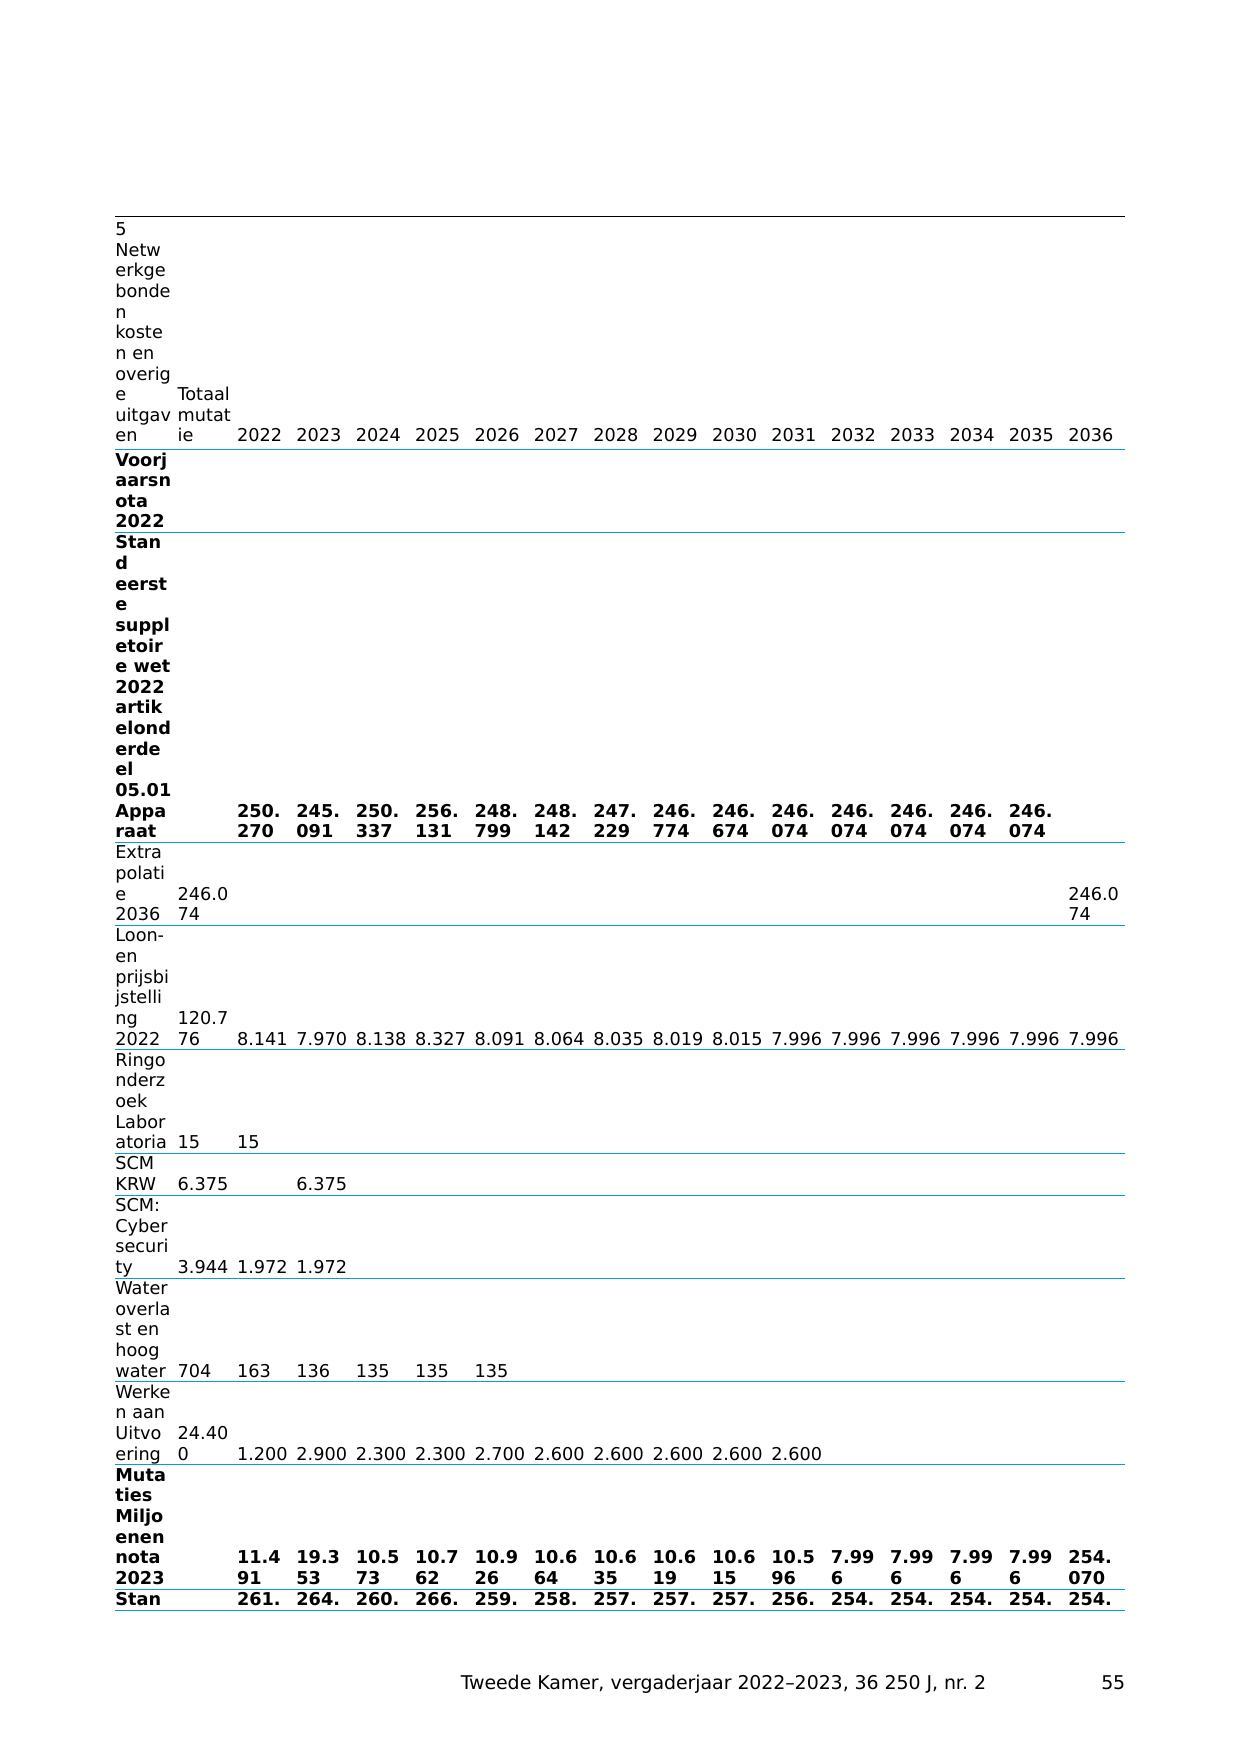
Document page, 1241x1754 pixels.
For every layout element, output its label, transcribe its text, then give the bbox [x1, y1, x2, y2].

table_cell [471, 450, 531, 532]
table_cell [946, 1382, 1006, 1464]
table_cell [175, 533, 234, 842]
table_cell 7.996 [768, 926, 828, 1049]
table_cell [768, 1050, 828, 1153]
table_cell 250.337 [353, 533, 412, 842]
table_cell 1.972 [293, 1196, 353, 1278]
table_cell [946, 450, 1006, 532]
table_cell 2.600 [590, 1382, 649, 1464]
table_cell 5 Netwerkgebonden kosten en overige uitgaven [115, 217, 174, 449]
table_cell [650, 450, 709, 532]
table_cell [887, 1382, 946, 1464]
table_cell 10.926 [471, 1465, 531, 1588]
table_cell Loon- en prijsbijstelling 2022 [115, 926, 174, 1049]
table_cell 2035 [1006, 217, 1065, 449]
table_cell [531, 1279, 590, 1381]
table_cell [175, 1590, 234, 1610]
table_cell Ringonderzoek Laboratoria [115, 1050, 174, 1153]
table_cell 258. [531, 1590, 590, 1610]
table_cell [1006, 1154, 1065, 1194]
table_cell [353, 1154, 412, 1194]
table_cell Voorjaarsnota 2022 [115, 450, 174, 532]
table_cell 10.762 [412, 1465, 471, 1588]
table_cell 257. [709, 1590, 768, 1610]
table_cell [650, 1154, 709, 1194]
table_cell [234, 843, 293, 925]
table_cell [175, 450, 234, 532]
table_cell 7.996 [828, 1465, 887, 1588]
table_cell [531, 1050, 590, 1153]
table_cell 2022 [234, 217, 293, 449]
table_cell 8.327 [412, 926, 471, 1049]
table_cell 246.774 [650, 533, 709, 842]
table_cell 2036 [1065, 217, 1125, 449]
table_cell 2027 [531, 217, 590, 449]
table_cell [1006, 450, 1065, 532]
table_cell 2024 [353, 217, 412, 449]
table_cell 8.138 [353, 926, 412, 1049]
table_cell [946, 1196, 1006, 1278]
table_cell 248.799 [471, 533, 531, 842]
table_cell 246.074 [946, 533, 1006, 842]
table_cell 254. [1006, 1590, 1065, 1610]
table_cell [1065, 450, 1125, 532]
table_cell [590, 1279, 649, 1381]
table_cell 7.996 [828, 926, 887, 1049]
table_cell [471, 843, 531, 925]
table_cell 2029 [650, 217, 709, 449]
table_cell 136 [293, 1279, 353, 1381]
table_cell 254. [1065, 1590, 1125, 1610]
table_cell 8.091 [471, 926, 531, 1049]
table_cell [650, 843, 709, 925]
table_cell [353, 1196, 412, 1278]
table_cell 254.070 [1065, 1465, 1125, 1588]
table_cell 266. [412, 1590, 471, 1610]
table_cell [709, 843, 768, 925]
table_cell [590, 450, 649, 532]
table_cell 7.996 [1006, 1465, 1065, 1588]
table_cell [1065, 1050, 1125, 1153]
table_cell [768, 1154, 828, 1194]
table_cell [768, 1279, 828, 1381]
table_cell [709, 1279, 768, 1381]
table_cell [412, 843, 471, 925]
table_cell 15 [234, 1050, 293, 1153]
table_cell [293, 1050, 353, 1153]
table_cell [353, 843, 412, 925]
table_cell 257. [590, 1590, 649, 1610]
table_cell 10.596 [768, 1465, 828, 1588]
table_cell 2.900 [293, 1382, 353, 1464]
table_cell [828, 1196, 887, 1278]
table_cell [175, 1465, 234, 1588]
table_cell 135 [412, 1279, 471, 1381]
table_cell Totaal mutatie [175, 217, 234, 449]
table_cell 7.996 [887, 926, 946, 1049]
table_cell [1065, 1382, 1125, 1464]
table_cell 2031 [768, 217, 828, 449]
table_cell 135 [471, 1279, 531, 1381]
table_cell 10.619 [650, 1465, 709, 1588]
table_cell 2025 [412, 217, 471, 449]
table_cell [650, 1050, 709, 1153]
table_cell [828, 1382, 887, 1464]
table_cell [887, 1279, 946, 1381]
table_cell 264. [293, 1590, 353, 1610]
table_cell 250.270 [234, 533, 293, 842]
table_cell [293, 843, 353, 925]
table_cell 8.064 [531, 926, 590, 1049]
table_cell 1.200 [234, 1382, 293, 1464]
table_cell 8.015 [709, 926, 768, 1049]
table_cell [531, 843, 590, 925]
table_cell 2.600 [768, 1382, 828, 1464]
table_cell 248.142 [531, 533, 590, 842]
table_cell 120.776 [175, 926, 234, 1049]
table_cell [768, 843, 828, 925]
table_cell 254. [828, 1590, 887, 1610]
table_cell [531, 450, 590, 532]
table_cell 10.573 [353, 1465, 412, 1588]
table_cell 2.300 [353, 1382, 412, 1464]
table_cell 254. [887, 1590, 946, 1610]
table_cell [1065, 1154, 1125, 1194]
table_cell 246.074 [175, 843, 234, 925]
table_cell [353, 1050, 412, 1153]
table_cell 247.229 [590, 533, 649, 842]
table_cell 245.091 [293, 533, 353, 842]
table_cell 7.970 [293, 926, 353, 1049]
table_cell 7.996 [887, 1465, 946, 1588]
table_cell [1006, 1382, 1065, 1464]
table_cell 256. [768, 1590, 828, 1610]
table_cell [471, 1196, 531, 1278]
table_cell 15 [175, 1050, 234, 1153]
table_cell [828, 450, 887, 532]
table_cell [412, 450, 471, 532]
table_cell 10.664 [531, 1465, 590, 1588]
table_cell [1006, 843, 1065, 925]
table_cell 2023 [293, 217, 353, 449]
table_cell [828, 843, 887, 925]
table_cell SCM KRW [115, 1154, 174, 1194]
table_cell [1006, 1196, 1065, 1278]
table_cell 2032 [828, 217, 887, 449]
table_cell [471, 1050, 531, 1153]
table_cell [412, 1154, 471, 1194]
table_cell 246.674 [709, 533, 768, 842]
table_cell [531, 1154, 590, 1194]
table_cell 7.996 [946, 1465, 1006, 1588]
table_cell [887, 1154, 946, 1194]
table_cell 2.700 [471, 1382, 531, 1464]
table_cell [828, 1050, 887, 1153]
table_cell [709, 1196, 768, 1278]
table_cell 19.353 [293, 1465, 353, 1588]
table_cell [590, 1050, 649, 1153]
table_cell [946, 843, 1006, 925]
table_cell 2030 [709, 217, 768, 449]
table_cell [590, 843, 649, 925]
table_cell 246.074 [1006, 533, 1065, 842]
table_cell [650, 1279, 709, 1381]
table_cell Stan [115, 1590, 174, 1610]
table_cell SCM: Cybersecurity [115, 1196, 174, 1278]
table_cell [412, 1196, 471, 1278]
table_cell [709, 1154, 768, 1194]
table_cell 2.600 [709, 1382, 768, 1464]
table_cell 254. [946, 1590, 1006, 1610]
table_cell [1065, 1196, 1125, 1278]
table_cell [471, 1154, 531, 1194]
table_cell [590, 1196, 649, 1278]
table_cell [709, 1050, 768, 1153]
table_cell Wateroverlast en hoogwater [115, 1279, 174, 1381]
table_cell [590, 1154, 649, 1194]
table_cell Mutaties Miljoenennota 2023 [115, 1465, 174, 1588]
table_cell [887, 1050, 946, 1153]
table_cell [234, 450, 293, 532]
table_cell 261. [234, 1590, 293, 1610]
table_cell 10.635 [590, 1465, 649, 1588]
table_cell 2.600 [531, 1382, 590, 1464]
table_cell 246.074 [768, 533, 828, 842]
table_cell 10.615 [709, 1465, 768, 1588]
table_cell [1065, 1279, 1125, 1381]
table_cell [234, 1154, 293, 1194]
table_cell [412, 1050, 471, 1153]
table_cell [353, 450, 412, 532]
table_cell [1006, 1279, 1065, 1381]
table_cell [887, 1196, 946, 1278]
table_cell 256.131 [412, 533, 471, 842]
table_cell 2.300 [412, 1382, 471, 1464]
table_cell 7.996 [1065, 926, 1125, 1049]
table_cell 2.600 [650, 1382, 709, 1464]
table_cell 1.972 [234, 1196, 293, 1278]
table_cell 2026 [471, 217, 531, 449]
table_cell 260. [353, 1590, 412, 1610]
table_cell 8.019 [650, 926, 709, 1049]
table_cell [768, 1196, 828, 1278]
table_cell Extrapolatie 2036 [115, 843, 174, 925]
table_cell 163 [234, 1279, 293, 1381]
table_cell 6.375 [175, 1154, 234, 1194]
table_cell 11.491 [234, 1465, 293, 1588]
table_cell [768, 450, 828, 532]
table_cell 135 [353, 1279, 412, 1381]
table_cell 2028 [590, 217, 649, 449]
table_cell 8.035 [590, 926, 649, 1049]
table_cell [828, 1154, 887, 1194]
table_cell 246.074 [1065, 843, 1125, 925]
table_cell [650, 1196, 709, 1278]
table_cell 257. [650, 1590, 709, 1610]
table_cell 259. [471, 1590, 531, 1610]
table_cell Stand eerste suppletoire wet 2022 artikelonderdeel 05.01 Apparaat [115, 533, 174, 842]
table_cell [1065, 533, 1125, 842]
table_cell 2033 [887, 217, 946, 449]
table_cell 7.996 [1006, 926, 1065, 1049]
table_cell 3.944 [175, 1196, 234, 1278]
table_cell 8.141 [234, 926, 293, 1049]
table_cell [293, 450, 353, 532]
table_cell 246.074 [887, 533, 946, 842]
table_cell [946, 1154, 1006, 1194]
table_cell [946, 1279, 1006, 1381]
table_cell Werken aan Uitvoering [115, 1382, 174, 1464]
table_cell 246.074 [828, 533, 887, 842]
table_cell [709, 450, 768, 532]
table_cell 2034 [946, 217, 1006, 449]
table_cell 6.375 [293, 1154, 353, 1194]
table_header Tabel 14 Artikel 5 Netwerkgebonden kosten en overige uitgaven (bedragen x € 1.000) [115, 191, 1125, 216]
table_cell 7.996 [946, 926, 1006, 1049]
table_cell [946, 1050, 1006, 1153]
table_cell [887, 450, 946, 532]
table_cell [887, 843, 946, 925]
table_cell [828, 1279, 887, 1381]
table_cell 24.400 [175, 1382, 234, 1464]
table_cell 704 [175, 1279, 234, 1381]
table_cell [1006, 1050, 1065, 1153]
table_cell [531, 1196, 590, 1278]
